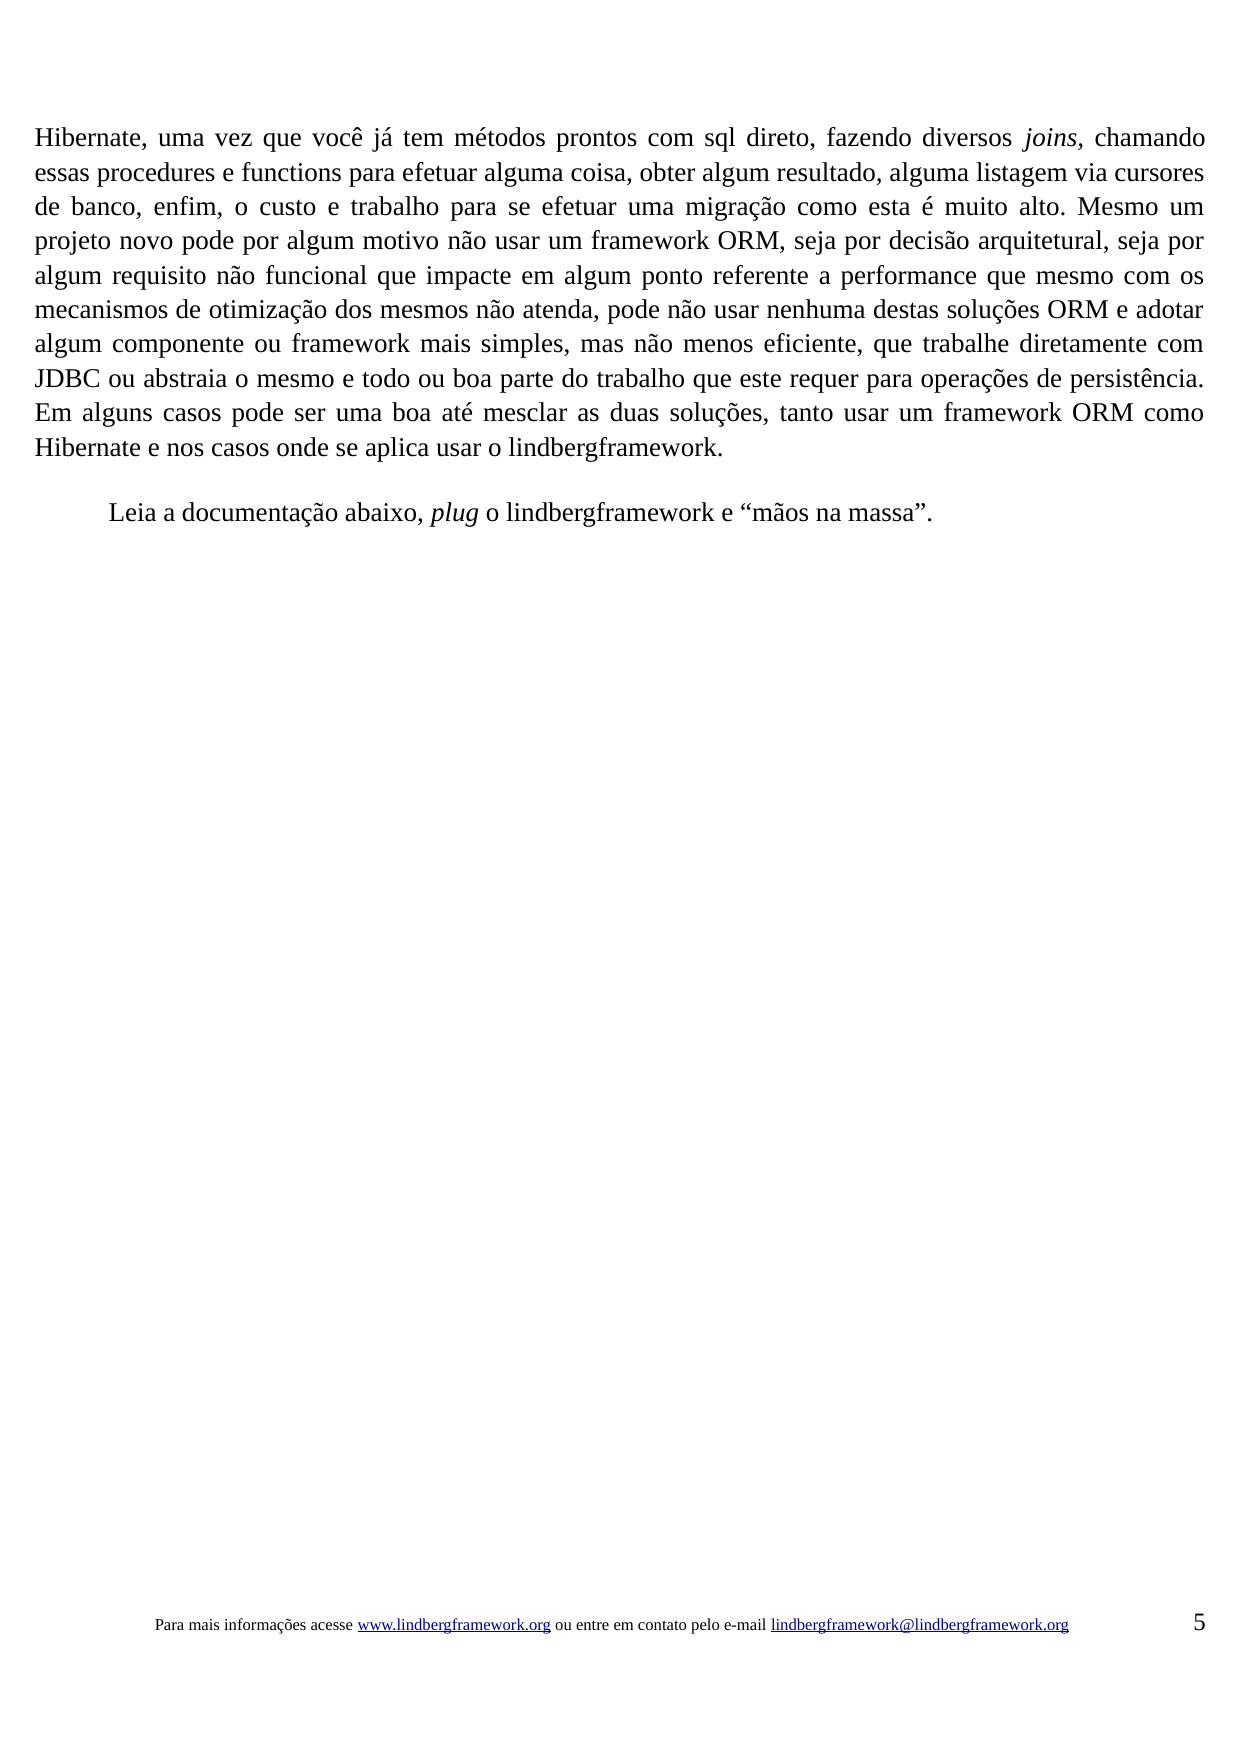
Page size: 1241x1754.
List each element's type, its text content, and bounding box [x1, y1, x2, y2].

text Hibernate, uma vez que você já tem métodos prontos com sql direto, fazendo diversos joins, chamando essas procedures e functions para efetuar alguma coisa, obter algum resultado, alguma listagem via cursores de banco, enfim, o custo e trabalho para se efetuar uma migração como esta é muito alto. Mesmo um projeto novo pode por algum motivo não usar um framework ORM, seja por decisão arquitetural, seja por algum requisito não funcional que impacte em algum ponto referente a performance que mesmo com os mecanismos de otimização dos mesmos não atenda, pode não usar nenhuma destas soluções ORM e adotar algum componente ou framework mais simples, mas não menos eficiente, que trabalhe diretamente com JDBC ou abstraia o mesmo e todo ou boa parte do trabalho que este requer para operações de persistência. Em alguns casos pode ser uma boa até mesclar as duas soluções, tanto usar um framework ORM como Hibernate e nos casos onde se aplica usar o lindbergframework. [34, 118, 1206, 462]
text Leia a documentação abaixo, plug o lindbergframework e “mãos na massa”. [34, 496, 1206, 527]
